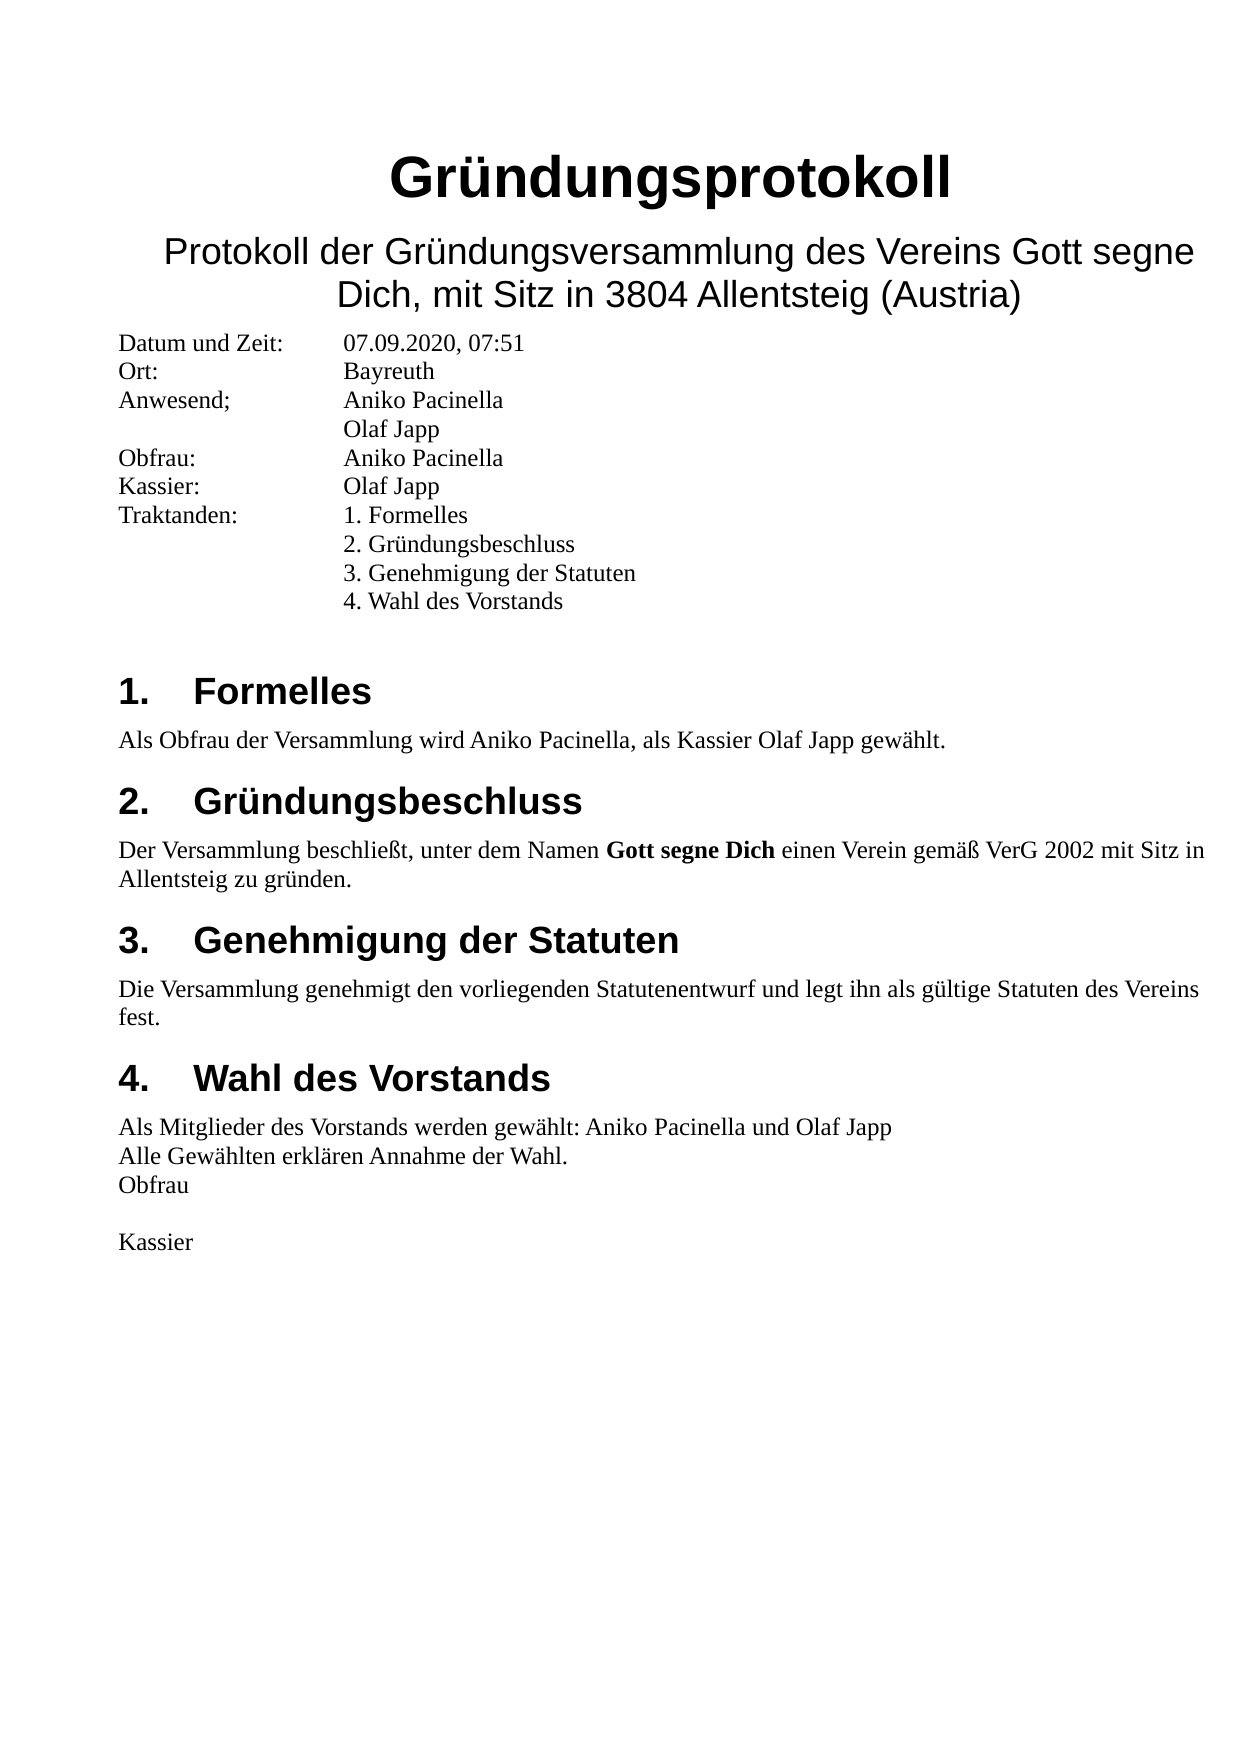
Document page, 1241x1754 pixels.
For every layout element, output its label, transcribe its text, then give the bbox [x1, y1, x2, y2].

text Als Mitglieder des Vorstands werden gewählt: Aniko Pacinella und Olaf Japp [118, 1112, 1240, 1141]
text Ort: Bayreuth [118, 356, 1240, 385]
text Traktanden: 1. Formelles [118, 500, 1240, 529]
title Gründungsprotokoll [118, 143, 1240, 210]
text Datum und Zeit: 07.09.2020, 07:51 [118, 328, 1240, 356]
subtitle Genehmigung der Statuten [118, 917, 1240, 961]
text Alle Gewählten erklären Annahme der Wahl. [118, 1141, 1240, 1170]
text 2. Gründungsbeschluss [118, 529, 1240, 558]
text Die Versammlung genehmigt den vorliegenden Statutenentwurf und legt ihn als gültige Statuten des Vereins fest. [118, 974, 1240, 1031]
text Olaf Japp [118, 414, 1240, 443]
text Obfrau: Aniko Pacinella [118, 443, 1240, 471]
text 4. Wahl des Vorstands [118, 586, 1240, 615]
subtitle Protokoll der Gründungsversammlung des Vereins Gott segne Dich, mit Sitz in 3804 Allentsteig (Austria) [118, 229, 1240, 315]
text Obfrau [118, 1170, 1240, 1198]
text Als Obfrau der Versammlung wird Aniko Pacinella, als Kassier Olaf Japp gewählt. [118, 725, 1240, 754]
text 3. Genehmigung der Statuten [118, 558, 1240, 586]
text Kassier: Olaf Japp [118, 471, 1240, 500]
subtitle Wahl des Vorstands [118, 1056, 1240, 1100]
text Kassier [118, 1227, 1240, 1256]
subtitle Formelles [118, 669, 1240, 713]
text Der Versammlung beschließt, unter dem Namen Gott segne Dich einen Verein gemäß VerG 2002 mit Sitz in Allentsteig zu gründen. [118, 835, 1240, 892]
text Anwesend; Aniko Pacinella [118, 385, 1240, 414]
subtitle Gründungsbeschluss [118, 779, 1240, 822]
